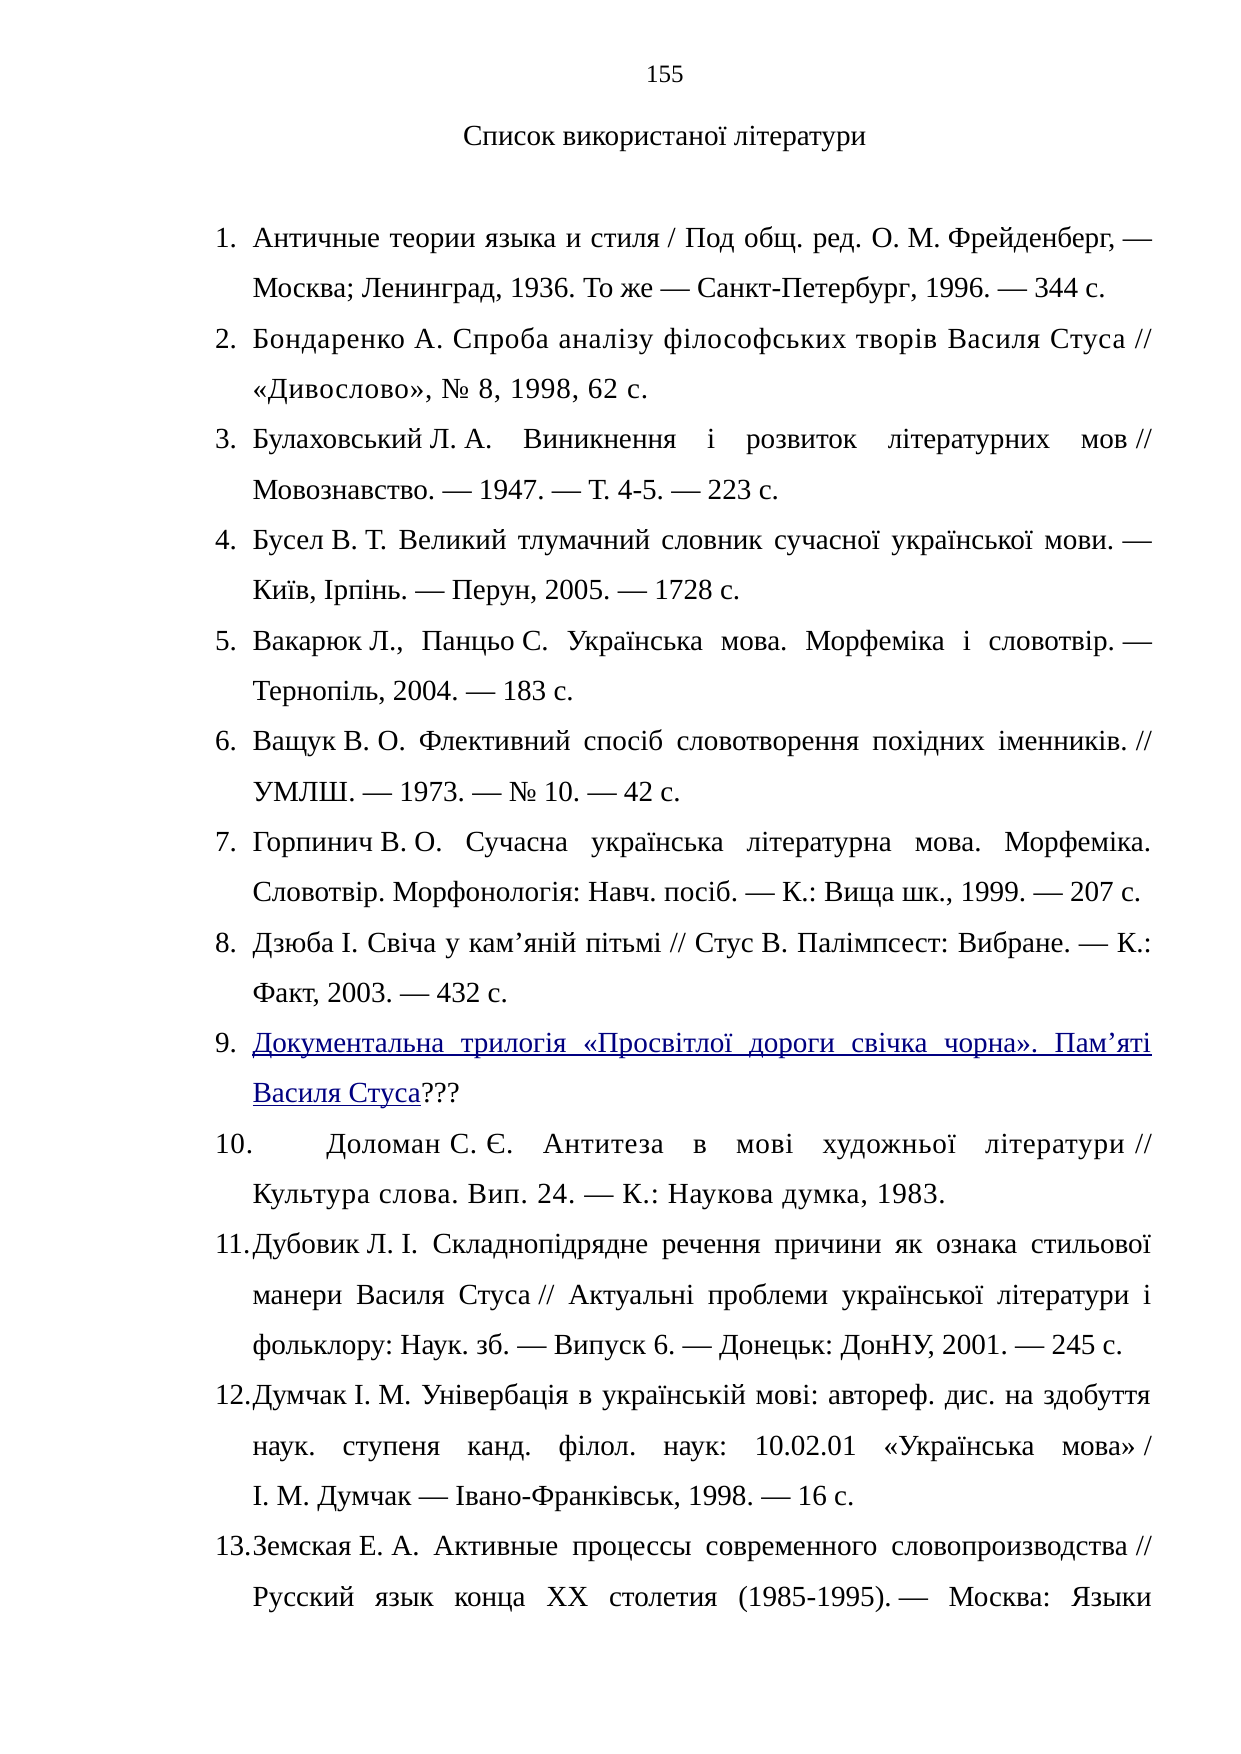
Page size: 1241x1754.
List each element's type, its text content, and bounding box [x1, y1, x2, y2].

list Ващук В. О. Флективний спосіб словотворення похідних іменників. // УМЛШ. — 1973. — № 10. — 42 с. [215, 723, 1152, 807]
list Доломан С. Є. Антитеза в мові художньої літератури // Культура слова. Вип. 24. — К.: Наукова думка, 1983. [215, 1126, 1152, 1210]
list Булаховський Л. А. Виникнення і розвиток літературних мов // Мовознавство. — 1947. — Т. 4‑5. — 223 с. [215, 422, 1152, 505]
list Бусел В. Т. Великий тлумачний словник сучасної української мови. — Київ, Ірпінь. — Перун, 2005. — 1728 с. [215, 522, 1152, 606]
list Дзюба І. Свіча у кам’яній пітьмі // Стус В. Палімпсест: Вибране. — К.: Факт, 2003. — 432 с. [215, 925, 1152, 1008]
list Античные теории языка и стиля / Под общ. ред. О. М. Фрейденберг, — Москва; Ленинград, 1936. То же — Санкт-Петербург, 1996. — 344 с. [215, 220, 1152, 304]
subtitle Список використаної літератури [177, 118, 1152, 152]
list Думчак І. М. Універбація в українській мові: автореф. дис. на здобуття наук. ступеня канд. філол. наук: 10.02.01 «Українська мова» / І. М. Думчак — Івано-Франківськ, 1998. — 16 с. [215, 1377, 1152, 1512]
list Земская Е. А. Активные процессы современного словопроизводства // Русский язык конца ХХ столетия (1985‑1995). — Москва: Языки [215, 1528, 1152, 1612]
list Вакарюк Л., Панцьо С. Українська мова. Морфеміка і словотвір. — Тернопіль, 2004. — 183 с. [215, 623, 1152, 707]
list Документальна трилогія «Просвітлої дороги свічка чорна». Пам’яті Василя Стуса??? [215, 1025, 1152, 1109]
list Бондаренко А. Спроба аналізу філософських творів Василя Стуса // «Дивослово», № 8, 1998, 62 с. [215, 321, 1152, 405]
list Горпинич В. О. Сучасна українська літературна мова. Морфеміка. Словотвір. Морфонологія: Навч. посіб. — К.: Вища шк., 1999. — 207 с. [215, 824, 1152, 908]
list Дубовик Л. І. Складнопідрядне речення причини як ознака стильової манери Василя Стуса // Актуальні проблеми української літератури і фольклору: Наук. зб. — Випуск 6. — Донецьк: ДонНУ, 2001. — 245 с. [215, 1227, 1152, 1361]
